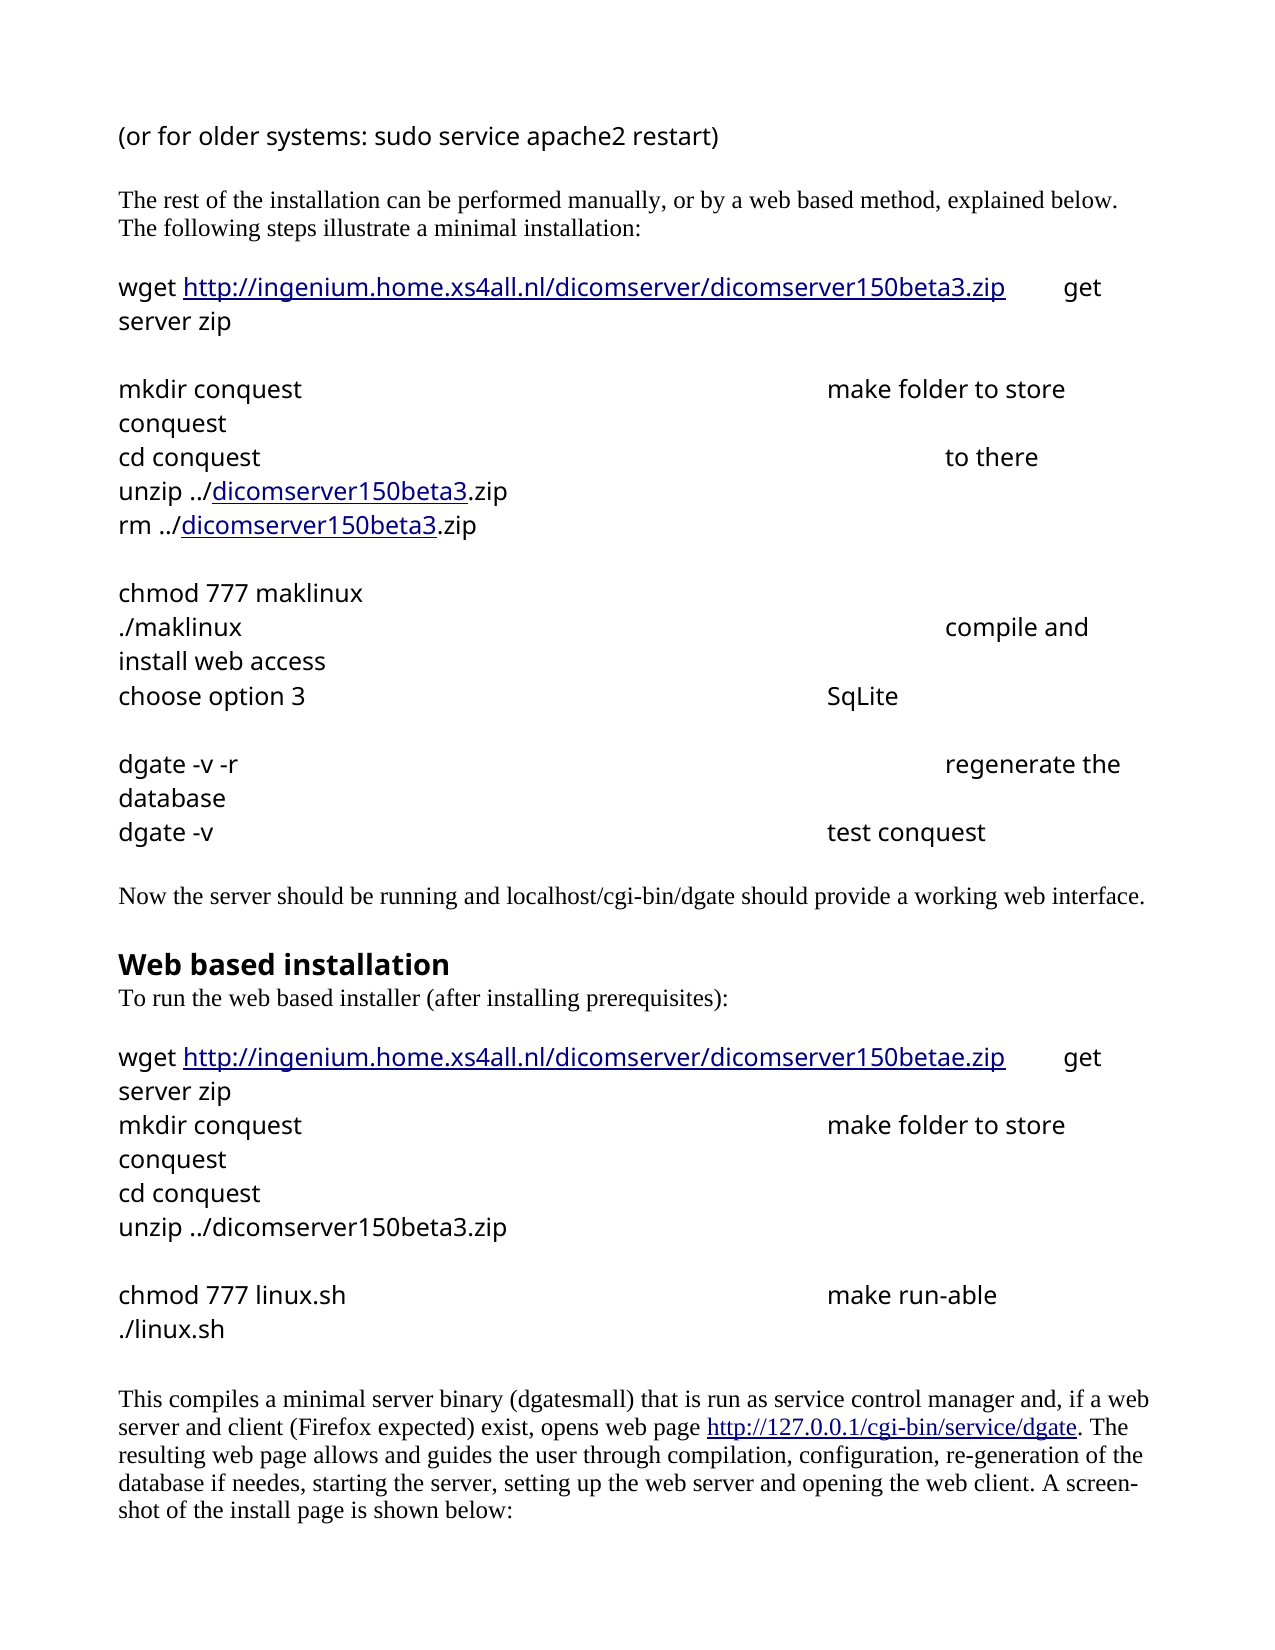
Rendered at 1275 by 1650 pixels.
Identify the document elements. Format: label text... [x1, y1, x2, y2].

text choose option 3 SqLite [118, 678, 1157, 712]
text chmod 777 linux.sh make run-able [118, 1278, 1157, 1312]
text (or for older systems: sudo service apache2 restart) [118, 118, 1157, 152]
text Now the server should be running and localhost/cgi-bin/dgate should provide a working web interface. [118, 882, 1157, 910]
text wget http://ingenium.home.xs4all.nl/dicomserver/dicomserver150betae.zip get server zip [118, 1039, 1157, 1107]
text unzip ../dicomserver150beta3.zip [118, 1210, 1157, 1244]
text Web based installation [118, 944, 1157, 984]
text The rest of the installation can be performed manually, or by a web based method, explained below. The following steps illustrate a minimal installation: [118, 186, 1157, 242]
text chmod 777 maklinux [118, 576, 1157, 610]
text ./linux.sh [118, 1312, 1157, 1346]
text dgate -v -r regenerate the database [118, 746, 1157, 814]
text rm ../dicomserver150beta3.zip [118, 508, 1157, 542]
text wget http://ingenium.home.xs4all.nl/dicomserver/dicomserver150beta3.zip get server zip [118, 269, 1157, 337]
text cd conquest to there [118, 440, 1157, 474]
text cd conquest [118, 1176, 1157, 1210]
text unzip ../dicomserver150beta3.zip [118, 474, 1157, 508]
text mkdir conquest make folder to store conquest [118, 372, 1157, 440]
text This compiles a minimal server binary (dgatesmall) that is run as service control manager and, if a web server and client (Firefox expected) exist, opens web page http://127.0.0.1/cgi-bin/service/dgate. The resulting web page allows and guides the user through compilation, configuration, re-generation of the database if needes, starting the server, setting up the web server and opening the web client. A screen-shot of the install page is shown below: [118, 1386, 1157, 1524]
text ./maklinux compile and install web access [118, 610, 1157, 678]
text mkdir conquest make folder to store conquest [118, 1107, 1157, 1176]
text dgate -v test conquest [118, 814, 1157, 848]
text To run the web based installer (after installing prerequisites): [118, 984, 1157, 1012]
